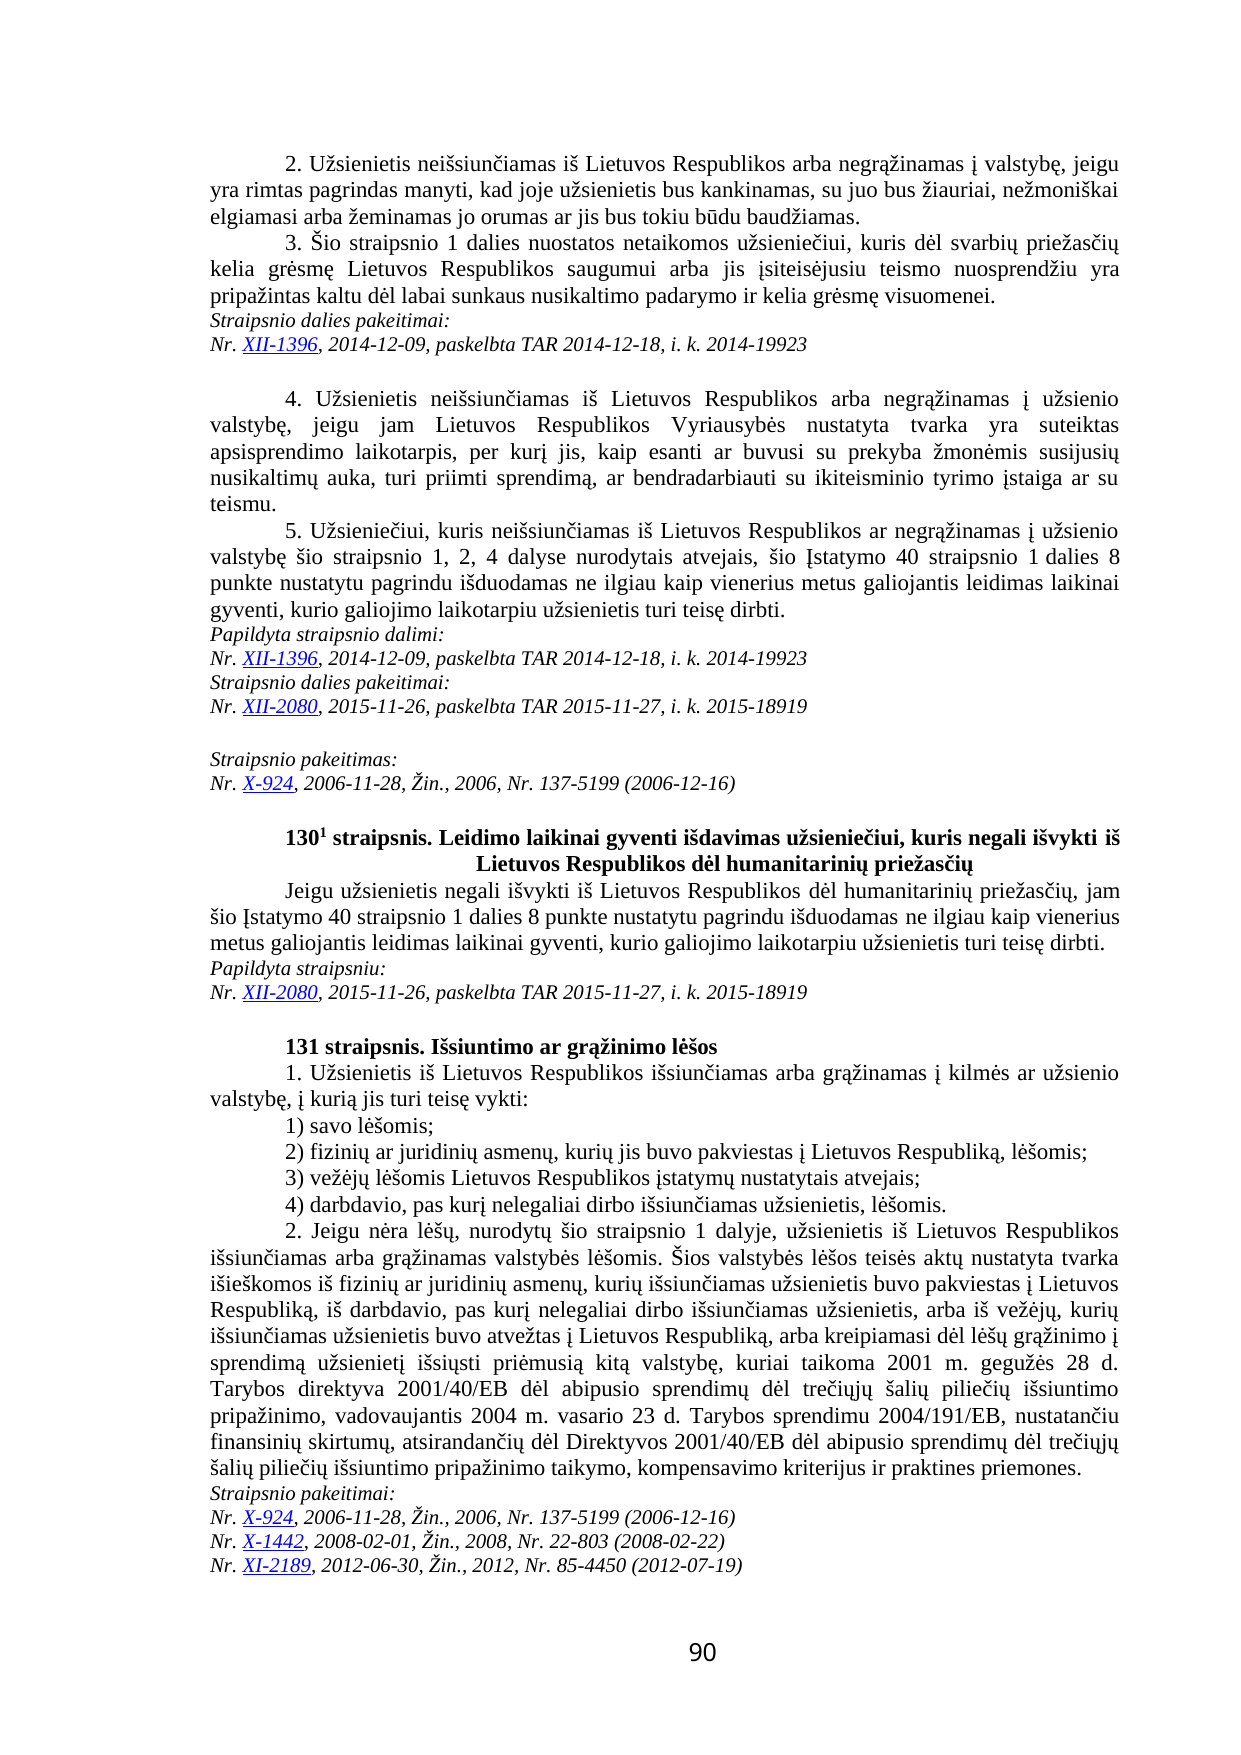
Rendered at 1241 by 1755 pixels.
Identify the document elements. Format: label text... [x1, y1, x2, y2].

text 1. Užsienietis iš Lietuvos Respublikos išsiunčiamas arba grąžinamas į kilmės ar užsienio valstybę, į kurią jis turi teisę vykti: [210, 1059, 1120, 1112]
text 4) darbdavio, pas kurį nelegaliai dirbo išsiunčiamas užsienietis, lėšomis. [210, 1191, 1120, 1217]
text 1301 straipsnis. Leidimo laikinai gyventi išdavimas užsieniečiui, kuris negali išvykti iš Lietuvos Respublikos dėl humanitarinių priežasčių [285, 824, 1120, 877]
text Jeigu užsienietis negali išvykti iš Lietuvos Respublikos dėl humanitarinių priežasčių, jam šio Įstatymo 40 straipsnio 1 dalies 8 punkte nustatytu pagrindu išduodamas ne ilgiau kaip vienerius metus galiojantis leidimas laikinai gyventi, kurio galiojimo laikotarpiu užsienietis turi teisę dirbti. [210, 877, 1120, 956]
text 131 straipsnis. Išsiuntimo ar grąžinimo lėšos [210, 1033, 1120, 1059]
text Straipsnio pakeitimai: [210, 1481, 1120, 1505]
text Papildyta straipsnio dalimi: [210, 622, 1120, 646]
text Nr. XII-1396, 2014-12-09, paskelbta TAR 2014-12-18, i. k. 2014-19923 [210, 646, 1120, 670]
text Nr. X-924, 2006-11-28, Žin., 2006, Nr. 137-5199 (2006-12-16) [210, 771, 1120, 795]
text Nr. XII-1396, 2014-12-09, paskelbta TAR 2014-12-18, i. k. 2014-19923 [210, 332, 1120, 356]
text 5. Užsieniečiui, kuris neišsiunčiamas iš Lietuvos Respublikos ar negrąžinamas į užsienio valstybę šio straipsnio 1, 2, 4 dalyse nurodytais atvejais, šio Įstatymo 40 straipsnio 1 dalies 8 punkte nustatytu pagrindu išduodamas ne ilgiau kaip vienerius metus galiojantis leidimas laikinai gyventi, kurio galiojimo laikotarpiu užsienietis turi teisę dirbti. [210, 517, 1120, 622]
text Straipsnio dalies pakeitimai: [210, 670, 1120, 694]
text Nr. XII-2080, 2015-11-26, paskelbta TAR 2015-11-27, i. k. 2015-18919 [210, 694, 1120, 718]
text 4. Užsienietis neišsiunčiamas iš Lietuvos Respublikos arba negrąžinamas į užsienio valstybę, jeigu jam Lietuvos Respublikos Vyriausybės nustatyta tvarka yra suteiktas apsisprendimo laikotarpis, per kurį jis, kaip esanti ar buvusi su prekyba žmonėmis susijusių nusikaltimų auka, turi priimti sprendimą, ar bendradarbiauti su ikiteisminio tyrimo įstaiga ar su teismu. [210, 385, 1120, 517]
text Nr. X-1442, 2008-02-01, Žin., 2008, Nr. 22-803 (2008-02-22) [210, 1529, 1120, 1553]
text 3) vežėjų lėšomis Lietuvos Respublikos įstatymų nustatytais atvejais; [210, 1164, 1120, 1191]
text Papildyta straipsniu: [210, 956, 1120, 980]
text 1) savo lėšomis; [210, 1112, 1120, 1138]
text Straipsnio dalies pakeitimai: [210, 308, 1120, 332]
text Straipsnio pakeitimas: [210, 747, 1120, 771]
text Nr. X-924, 2006-11-28, Žin., 2006, Nr. 137-5199 (2006-12-16) [210, 1505, 1120, 1529]
text 3. Šio straipsnio 1 dalies nuostatos netaikomos užsieniečiui, kuris dėl svarbių priežasčių kelia grėsmę Lietuvos Respublikos saugumui arba jis įsiteisėjusiu teismo nuosprendžiu yra pripažintas kaltu dėl labai sunkaus nusikaltimo padarymo ir kelia grėsmę visuomenei. [210, 229, 1120, 308]
text 2. Užsienietis neišsiunčiamas iš Lietuvos Respublikos arba negrąžinamas į valstybę, jeigu yra rimtas pagrindas manyti, kad joje užsienietis bus kankinamas, su juo bus žiauriai, nežmoniškai elgiamasi arba žeminamas jo orumas ar jis bus tokiu būdu baudžiamas. [210, 150, 1120, 229]
text Nr. XI-2189, 2012-06-30, Žin., 2012, Nr. 85-4450 (2012-07-19) [210, 1553, 1120, 1577]
text Nr. XII-2080, 2015-11-26, paskelbta TAR 2015-11-27, i. k. 2015-18919 [210, 980, 1120, 1004]
text 2) fizinių ar juridinių asmenų, kurių jis buvo pakviestas į Lietuvos Respubliką, lėšomis; [210, 1138, 1120, 1164]
text 2. Jeigu nėra lėšų, nurodytų šio straipsnio 1 dalyje, užsienietis iš Lietuvos Respublikos išsiunčiamas arba grąžinamas valstybės lėšomis. Šios valstybės lėšos teisės aktų nustatyta tvarka išieškomos iš fizinių ar juridinių asmenų, kurių išsiunčiamas užsienietis buvo pakviestas į Lietuvos Respubliką, iš darbdavio, pas kurį nelegaliai dirbo išsiunčiamas užsienietis, arba iš vežėjų, kurių išsiunčiamas užsienietis buvo atvežtas į Lietuvos Respubliką, arba kreipiamasi dėl lėšų grąžinimo į sprendimą užsienietį išsiųsti priėmusią kitą valstybę, kuriai taikoma 2001 m. gegužės 28 d. Tarybos direktyva 2001/40/EB dėl abipusio sprendimų dėl trečiųjų šalių piliečių išsiuntimo pripažinimo, vadovaujantis 2004 m. vasario 23 d. Tarybos sprendimu 2004/191/EB, nustatančiu finansinių skirtumų, atsirandančių dėl Direktyvos 2001/40/EB dėl abipusio sprendimų dėl trečiųjų šalių piliečių išsiuntimo pripažinimo taikymo, kompensavimo kriterijus ir praktines priemones. [210, 1217, 1120, 1481]
